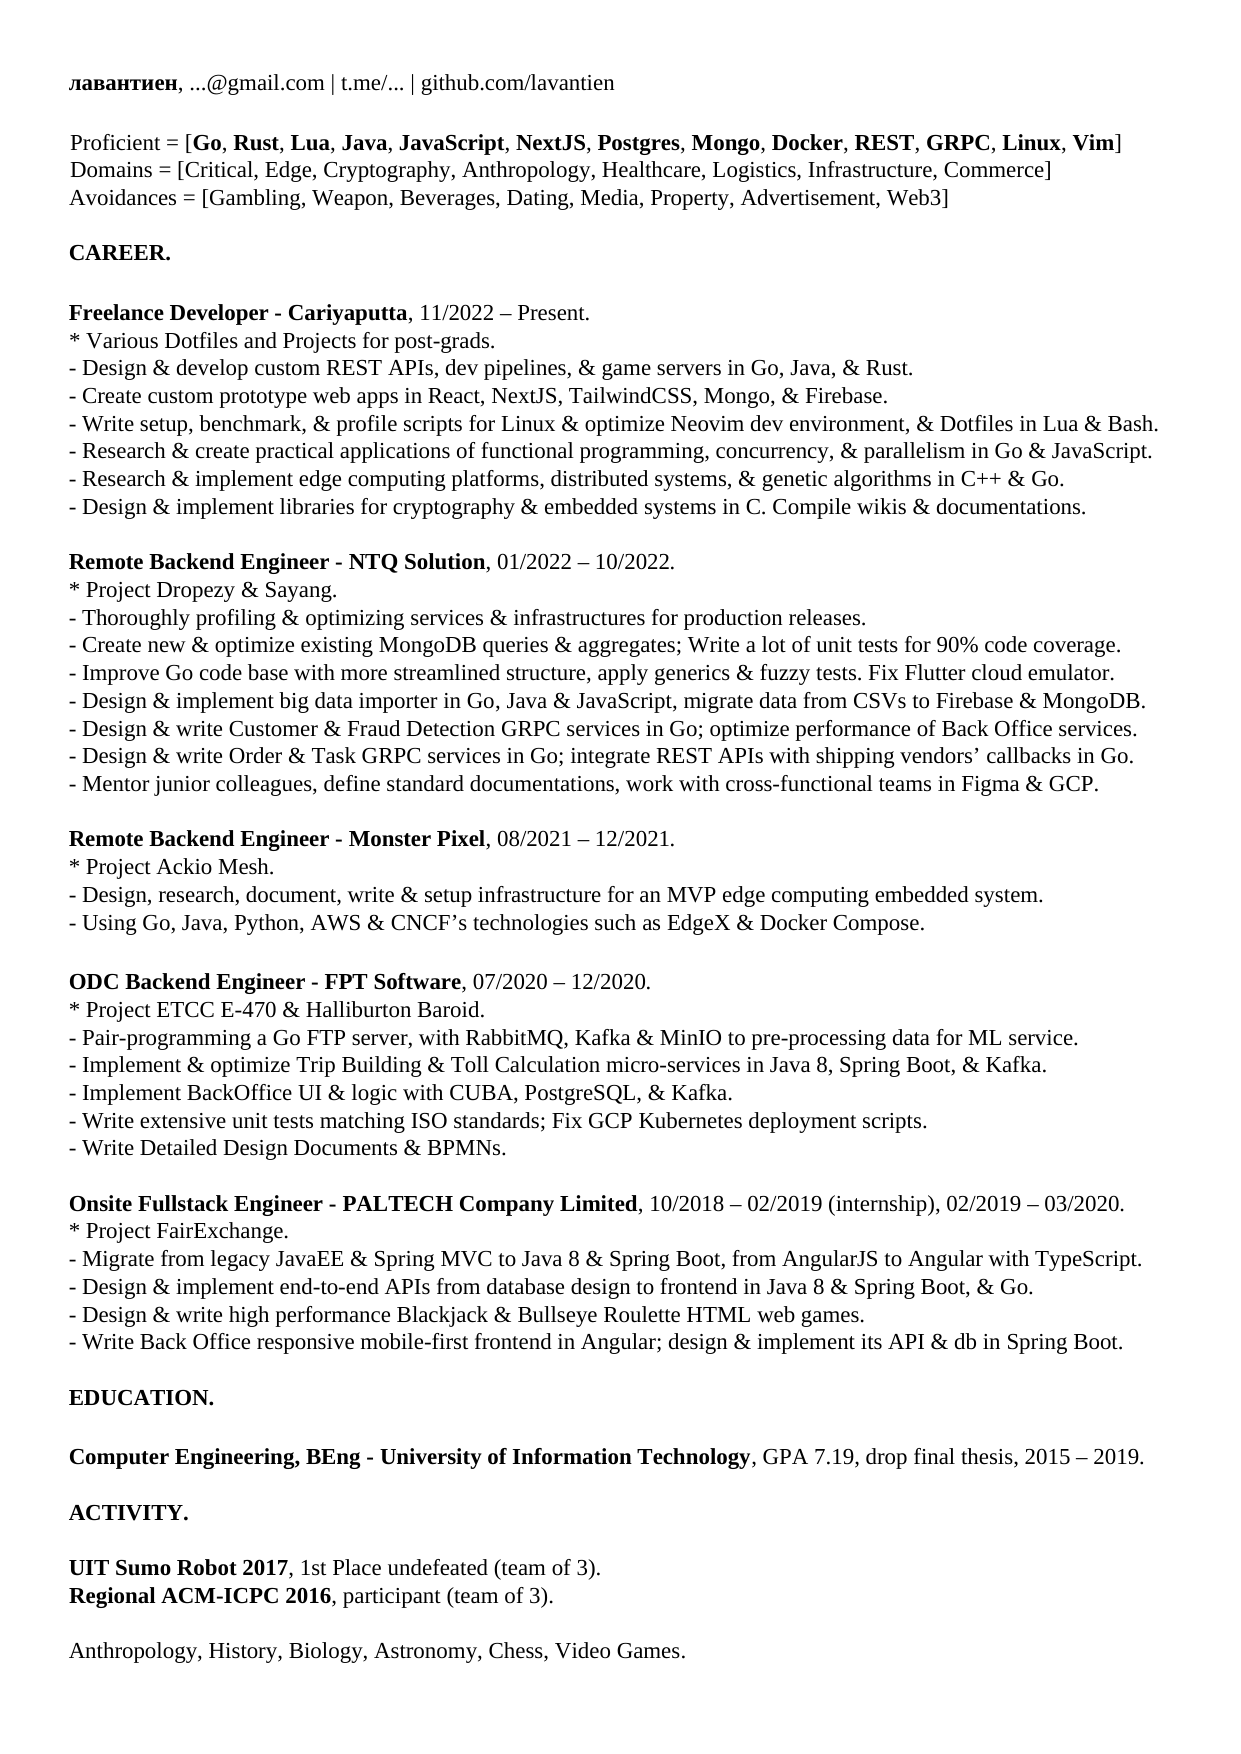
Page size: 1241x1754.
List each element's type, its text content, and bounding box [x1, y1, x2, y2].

text - Migrate from legacy JavaEE & Spring MVC to Java 8 & Spring Boot, from AngularJS to Angular with TypeScript. [68, 1245, 1172, 1272]
text - Thoroughly profiling & optimizing services & infrastructures for production releases. [68, 604, 1172, 630]
text - Create custom prototype web apps in React, NextJS, TailwindCSS, Mongo, & Firebase. [68, 382, 1172, 408]
text - Using Go, Java, Python, AWS & CNCF’s technologies such as EdgeX & Docker Compose. [68, 908, 1172, 935]
text Remote Backend Engineer - Monster Pixel, 08/2021 – 12/2021. [68, 825, 1172, 852]
text - Write Back Office responsive mobile-first frontend in Angular; design & implement its API & db in Spring Boot. [68, 1328, 1172, 1355]
text - Design & write high performance Blackjack & Bullseye Roulette HTML web games. [68, 1301, 1172, 1327]
text - Implement & optimize Trip Building & Toll Calculation micro-services in Java 8, Spring Boot, & Kafka. [68, 1051, 1172, 1078]
text - Design & implement libraries for cryptography & embedded systems in C. Compile wikis & documentations. [68, 493, 1172, 519]
text - Implement BackOffice UI & logic with CUBA, PostgreSQL, & Kafka. [68, 1079, 1172, 1105]
text Computer Engineering, BEng - University of Information Technology, GPA 7.19, drop final thesis, 2015 – 2019. [68, 1443, 1172, 1470]
text EDUCATION. [68, 1384, 1172, 1410]
text * Project ETCC E-470 & Halliburton Baroid. [68, 996, 1172, 1022]
text ACTIVITY. [68, 1499, 1172, 1525]
text Domains = [Critical, Edge, Cryptography, Anthropology, Healthcare, Logistics, Infrastructure, Commerce] [70, 156, 1165, 183]
text * Project Dropezy & Sayang. [68, 576, 1172, 602]
text - Research & implement edge computing platforms, distributed systems, & genetic algorithms in C++ & Go. [68, 465, 1172, 492]
text - Research & create practical applications of functional programming, concurrency, & parallelism in Go & JavaScript. [68, 437, 1172, 464]
text * Project FairExchange. [68, 1217, 1172, 1244]
text - Design & write Order & Task GRPC services in Go; integrate REST APIs with shipping vendors’ callbacks in Go. [68, 742, 1172, 769]
text - Pair-programming a Go FTP server, with RabbitMQ, Kafka & MinIO to pre-processing data for ML service. [68, 1023, 1172, 1050]
text - Design & implement end-to-end APIs from database design to frontend in Java 8 & Spring Boot, & Go. [68, 1273, 1172, 1299]
text * Project Ackio Mesh. [68, 853, 1172, 879]
text - Design, research, document, write & setup infrastructure for an MVP edge computing embedded system. [68, 881, 1172, 907]
text Avoidances = [Gambling, Weapon, Beverages, Dating, Media, Property, Advertisement, Web3] [69, 184, 1172, 210]
text - Design & implement big data importer in Go, Java & JavaScript, migrate data from CSVs to Firebase & MongoDB. [68, 687, 1172, 713]
text ODC Backend Engineer - FPT Software, 07/2020 – 12/2020. [68, 968, 1172, 994]
text - Create new & optimize existing MongoDB queries & aggregates; Write a lot of unit tests for 90% code coverage. [68, 631, 1172, 658]
text * Various Dotfiles and Projects for post-grads. [69, 327, 1172, 353]
text лавантиен, ...@gmail.com | t.me/... | github.com/lavantien [68, 69, 1172, 95]
text CAREER. [68, 239, 1172, 266]
text Freelance Developer - Cariyaputta, 11/2022 – Present. [68, 299, 1172, 325]
text UIT Sumo Robot 2017, 1st Place undefeated (team of 3). [68, 1554, 1172, 1581]
text - Write Detailed Design Documents & BPMNs. [68, 1134, 1172, 1161]
text Regional ACM-ICPC 2016, participant (team of 3). [69, 1582, 1172, 1608]
text - Write setup, benchmark, & profile scripts for Linux & optimize Neovim dev environment, & Dotfiles in Lua & Bash. [68, 410, 1172, 436]
text Proficient = [Go, Rust, Lua, Java, JavaScript, NextJS, Postgres, Mongo, Docker, REST, GRPC, Linux, Vim] [70, 128, 1165, 155]
text - Mentor junior colleagues, define standard documentations, work with cross-functional teams in Figma & GCP. [68, 770, 1172, 796]
text - Improve Go code base with more streamlined structure, apply generics & fuzzy tests. Fix Flutter cloud emulator. [68, 659, 1172, 686]
text Remote Backend Engineer - NTQ Solution, 01/2022 – 10/2022. [68, 548, 1172, 575]
text - Design & develop custom REST APIs, dev pipelines, & game servers in Go, Java, & Rust. [68, 354, 1172, 381]
text Anthropology, History, Biology, Astronomy, Chess, Video Games. [68, 1637, 1172, 1664]
text - Design & write Customer & Fraud Detection GRPC services in Go; optimize performance of Back Office services. [68, 714, 1172, 741]
text - Write extensive unit tests matching ISO standards; Fix GCP Kubernetes deployment scripts. [68, 1107, 1172, 1133]
text Onsite Fullstack Engineer - PALTECH Company Limited, 10/2018 – 02/2019 (internship), 02/2019 – 03/2020. [68, 1190, 1172, 1216]
